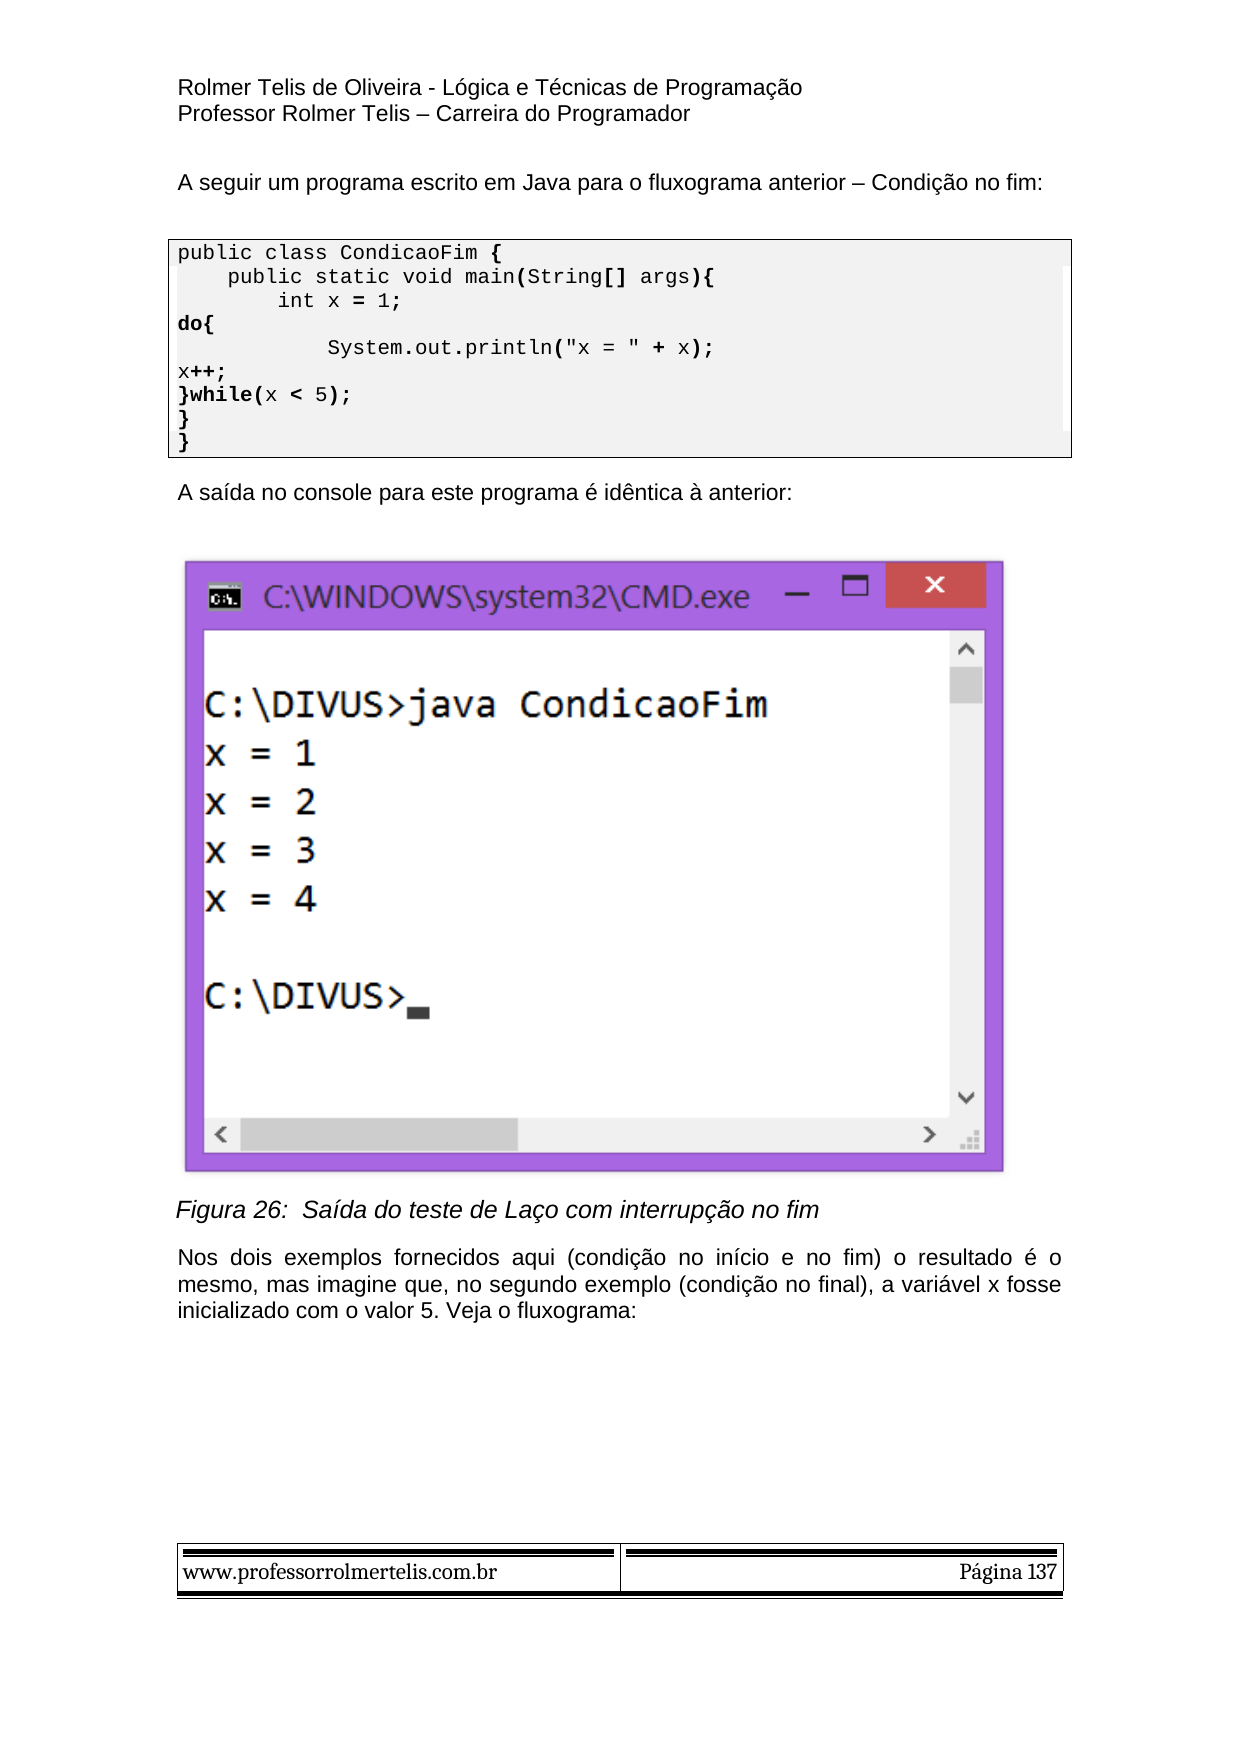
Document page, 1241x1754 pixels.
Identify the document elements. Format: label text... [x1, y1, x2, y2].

text A saída no console para este programa é idêntica à anterior: [177, 479, 1063, 506]
text } [177, 408, 1063, 428]
text [175, 539, 1016, 551]
text Nos dois exemplos fornecidos aqui (condição no início e no fim) o resultado é o mesmo, mas imagine que, no segundo exemplo (condição no final), a variável x fosse inicializado com o valor 5. Veja o fluxograma: [177, 526, 1063, 1323]
text x++; [177, 361, 1063, 384]
text } [169, 428, 1071, 457]
text Figura 26: Saída do teste de Laço com interrupção no fim [175, 1186, 1016, 1223]
text public class CondicaoFim { [169, 240, 1071, 266]
text }while(x < 5); [177, 384, 1063, 408]
picture [175, 551, 1016, 1186]
text do{ [177, 313, 1063, 337]
text A seguir um programa escrito em Java para o fluxograma anterior – Condição no fim: [177, 168, 1063, 195]
text int x = 1; [177, 290, 1063, 313]
text public static void main(String[] args){ [177, 266, 1063, 290]
text System.out.println("x = " + x); [177, 337, 1063, 361]
